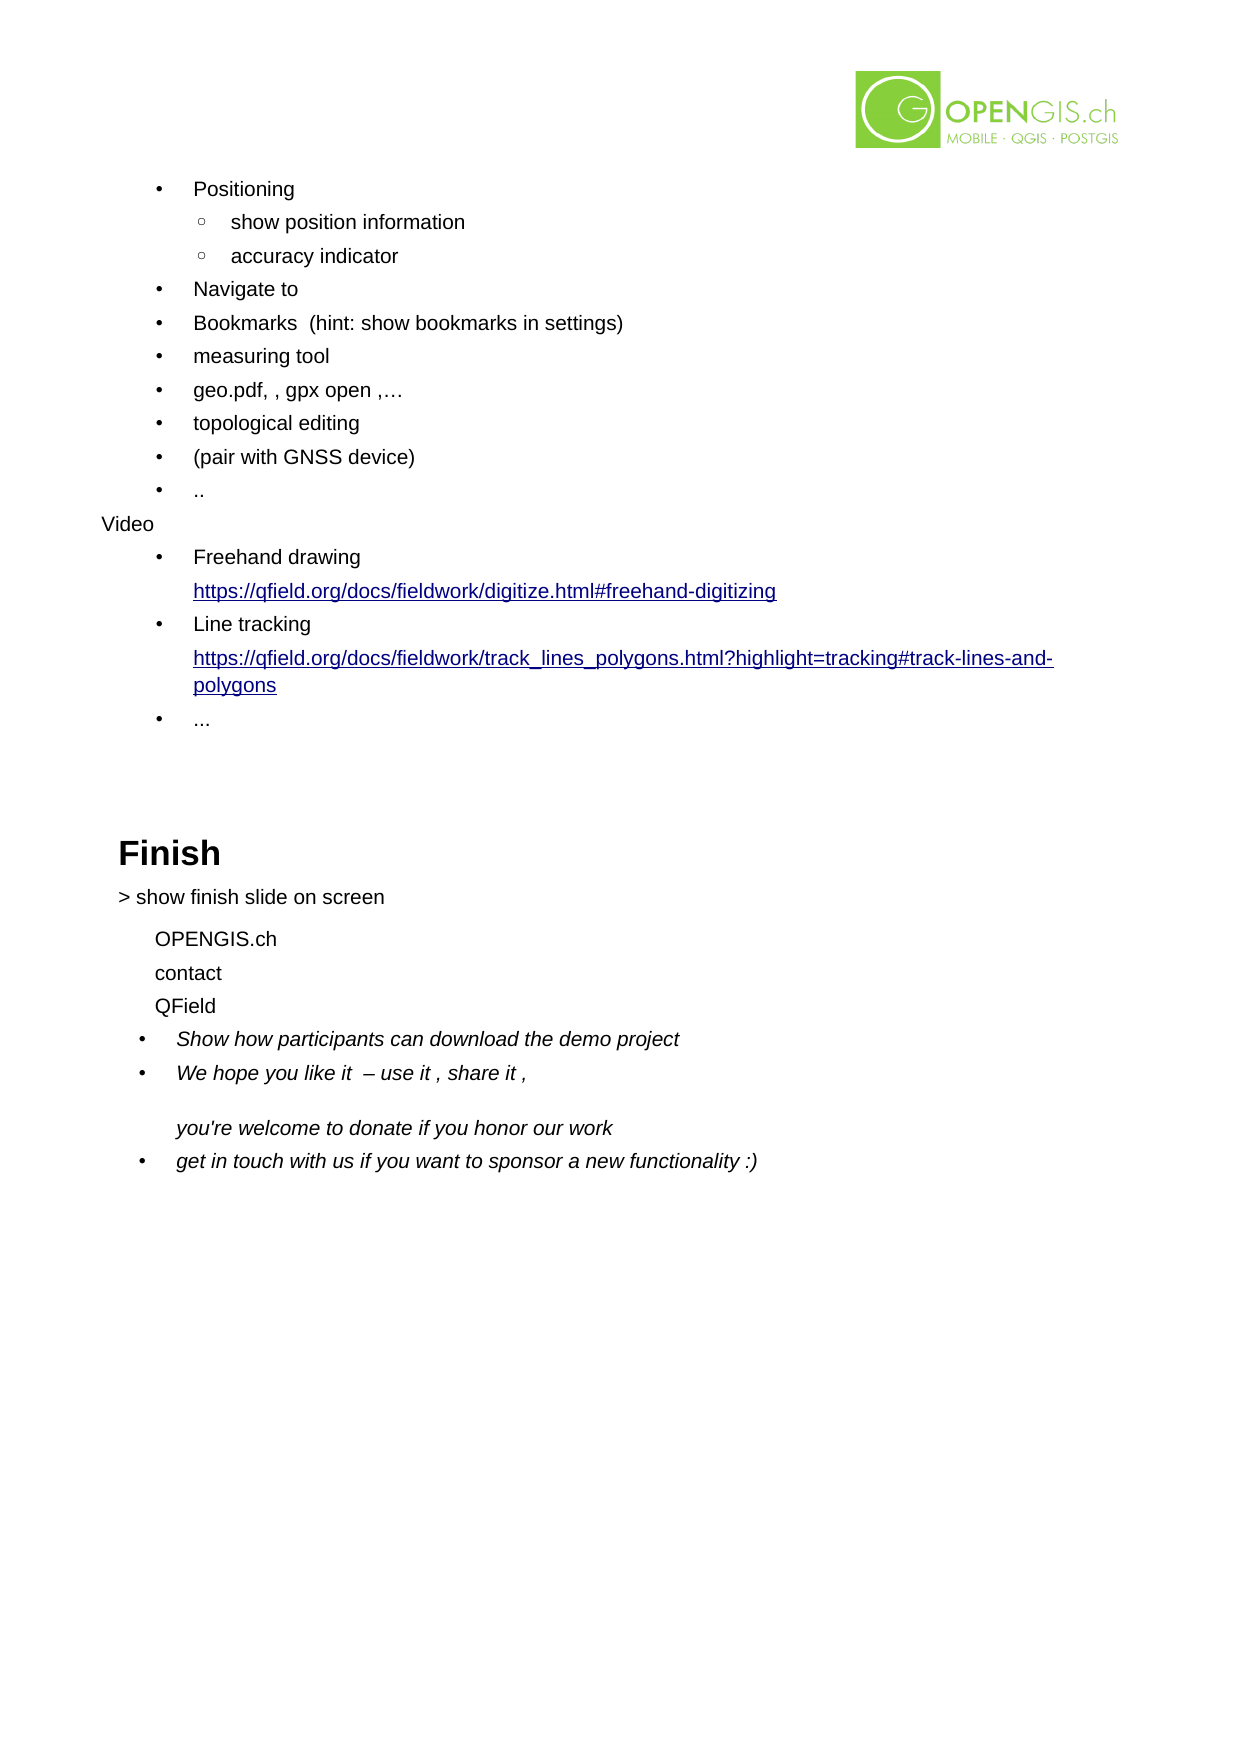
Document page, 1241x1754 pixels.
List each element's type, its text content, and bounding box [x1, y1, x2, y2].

list Navigate to [156, 277, 1122, 301]
list Line tracking [156, 612, 1122, 636]
list ... [156, 707, 1122, 731]
list Show how participants can download the demo project [139, 1027, 1122, 1051]
list Freehand drawing [156, 545, 1122, 569]
picture [855, 71, 1124, 148]
text > show finish slide on screen [118, 885, 1122, 909]
list topological editing [156, 411, 1122, 435]
list measuring tool [156, 344, 1122, 368]
list get in touch with us if you want to sponsor a new functionality :) [139, 1149, 1122, 1173]
list Bookmarks (hint: show bookmarks in settings) [156, 311, 1122, 334]
list Positioning [156, 176, 1122, 200]
list https://qfield.org/docs/fieldwork/track_lines_polygons.html?highlight=tracking#track-lines-and-polygons [156, 646, 1122, 697]
list show position information [193, 210, 1122, 234]
list contact [154, 960, 1122, 984]
list (pair with GNSS device) [156, 445, 1122, 469]
list https://qfield.org/docs/fieldwork/digitize.html#freehand-digitizing [156, 579, 1122, 603]
list geo.pdf, , gpx open ,… [156, 378, 1122, 402]
list OPENGIS.ch [154, 927, 1122, 951]
list .. [156, 478, 1122, 502]
list We hope you like it – use it , share it , you're welcome to donate if you honor our work [139, 1061, 1122, 1140]
subtitle Finish [118, 832, 1122, 872]
list Video [101, 512, 1122, 536]
list QField [154, 994, 1122, 1018]
list accuracy indicator [193, 243, 1122, 267]
